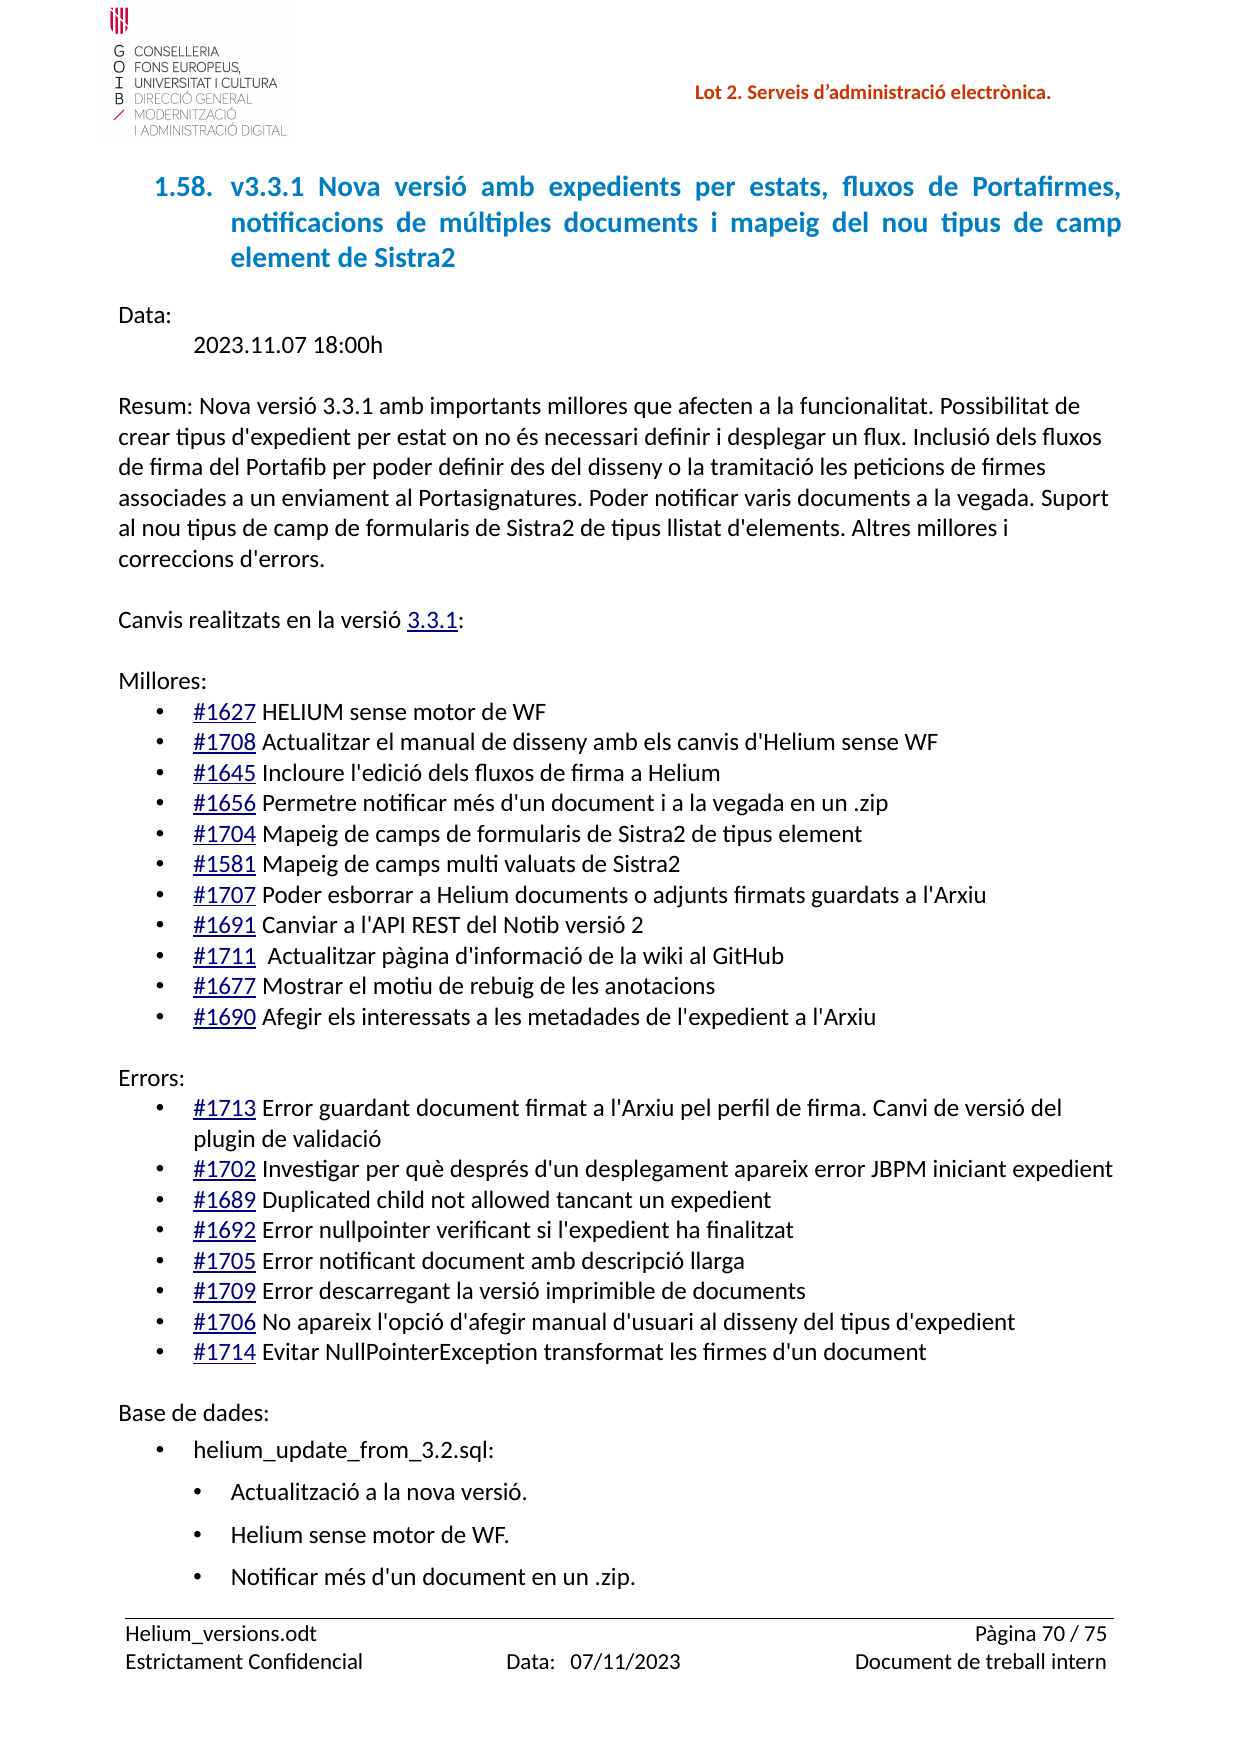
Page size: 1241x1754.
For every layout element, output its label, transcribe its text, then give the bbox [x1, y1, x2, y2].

list helium_update_from_3.2.sql: [156, 1434, 1122, 1464]
list #1714 Evitar NullPointerException transformat les firmes d'un document [156, 1337, 1122, 1367]
text Errors: [118, 1062, 1122, 1092]
list #1691 Canviar a l'API REST del Notib versió 2 [156, 909, 1122, 940]
list #1627 HELIUM sense motor de WF [156, 696, 1122, 726]
list #1702 Investigar per què després d'un desplegament apareix error JBPM iniciant expedient [156, 1153, 1122, 1184]
list #1689 Duplicated child not allowed tancant un expedient [156, 1184, 1122, 1214]
list Actualització a la nova versió. [193, 1476, 1122, 1507]
list #1690 Afegir els interessats a les metadades de l'expedient a l'Arxiu [156, 1001, 1122, 1031]
list #1645 Incloure l'edició dels fluxos de firma a Helium [156, 757, 1122, 787]
list #1692 Error nullpointer verificant si l'expedient ha finalitzat [156, 1214, 1122, 1245]
list #1656 Permetre notificar més d'un document i a la vegada en un .zip [156, 787, 1122, 818]
list #1677 Mostrar el motiu de rebuig de les anotacions [156, 970, 1122, 1001]
list #1581 Mapeig de camps multi valuats de Sistra2 [156, 848, 1122, 879]
list #1708 Actualitzar el manual de disseny amb els canvis d'Helium sense WF [156, 726, 1122, 757]
text Canvis realitzats en la versió 3.3.1: [118, 604, 1122, 634]
list #1713 Error guardant document firmat a l'Arxiu pel perfil de firma. Canvi de versió del plugin de validació [156, 1092, 1122, 1153]
list #1706 No apareix l'opció d'afegir manual d'usuari al disseny del tipus d'expedient [156, 1306, 1122, 1337]
text Base de dades: [118, 1398, 1122, 1428]
list #1704 Mapeig de camps de formularis de Sistra2 de tipus element [156, 818, 1122, 848]
list #1707 Poder esborrar a Helium documents o adjunts firmats guardats a l'Arxiu [156, 879, 1122, 909]
text Millores: [118, 665, 1122, 696]
list #1709 Error descarregant la versió imprimible de documents [156, 1276, 1122, 1306]
text Data: [118, 299, 1122, 329]
subtitle v3.3.1 Nova versió amb expedients per estats, fluxos de Portafirmes, notificacions de múltiples documents i mapeig del nou tipus de camp element de Sistra2 [153, 168, 1122, 275]
list Helium sense motor de WF. [193, 1519, 1122, 1549]
list #1711 Actualitzar pàgina d'informació de la wiki al GitHub [156, 940, 1122, 970]
list #1705 Error notificant document amb descripció llarga [156, 1245, 1122, 1276]
list Notificar més d'un document en un .zip. [193, 1561, 1122, 1592]
picture [100, 0, 297, 144]
text 2023.11.07 18:00h [118, 329, 1122, 360]
text Resum: Nova versió 3.3.1 amb importants millores que afecten a la funcionalitat. Possibilitat de crear tipus d'expedient per estat on no és necessari definir i desplegar un flux. Inclusió dels fluxos de firma del Portafib per poder definir des del disseny o la tramitació les peticions de firmes associades a un enviament al Portasignatures. Poder notificar varis documents a la vegada. Suport al nou tipus de camp de formularis de Sistra2 de tipus llistat d'elements. Altres millores i correccions d'errors. [118, 390, 1122, 573]
